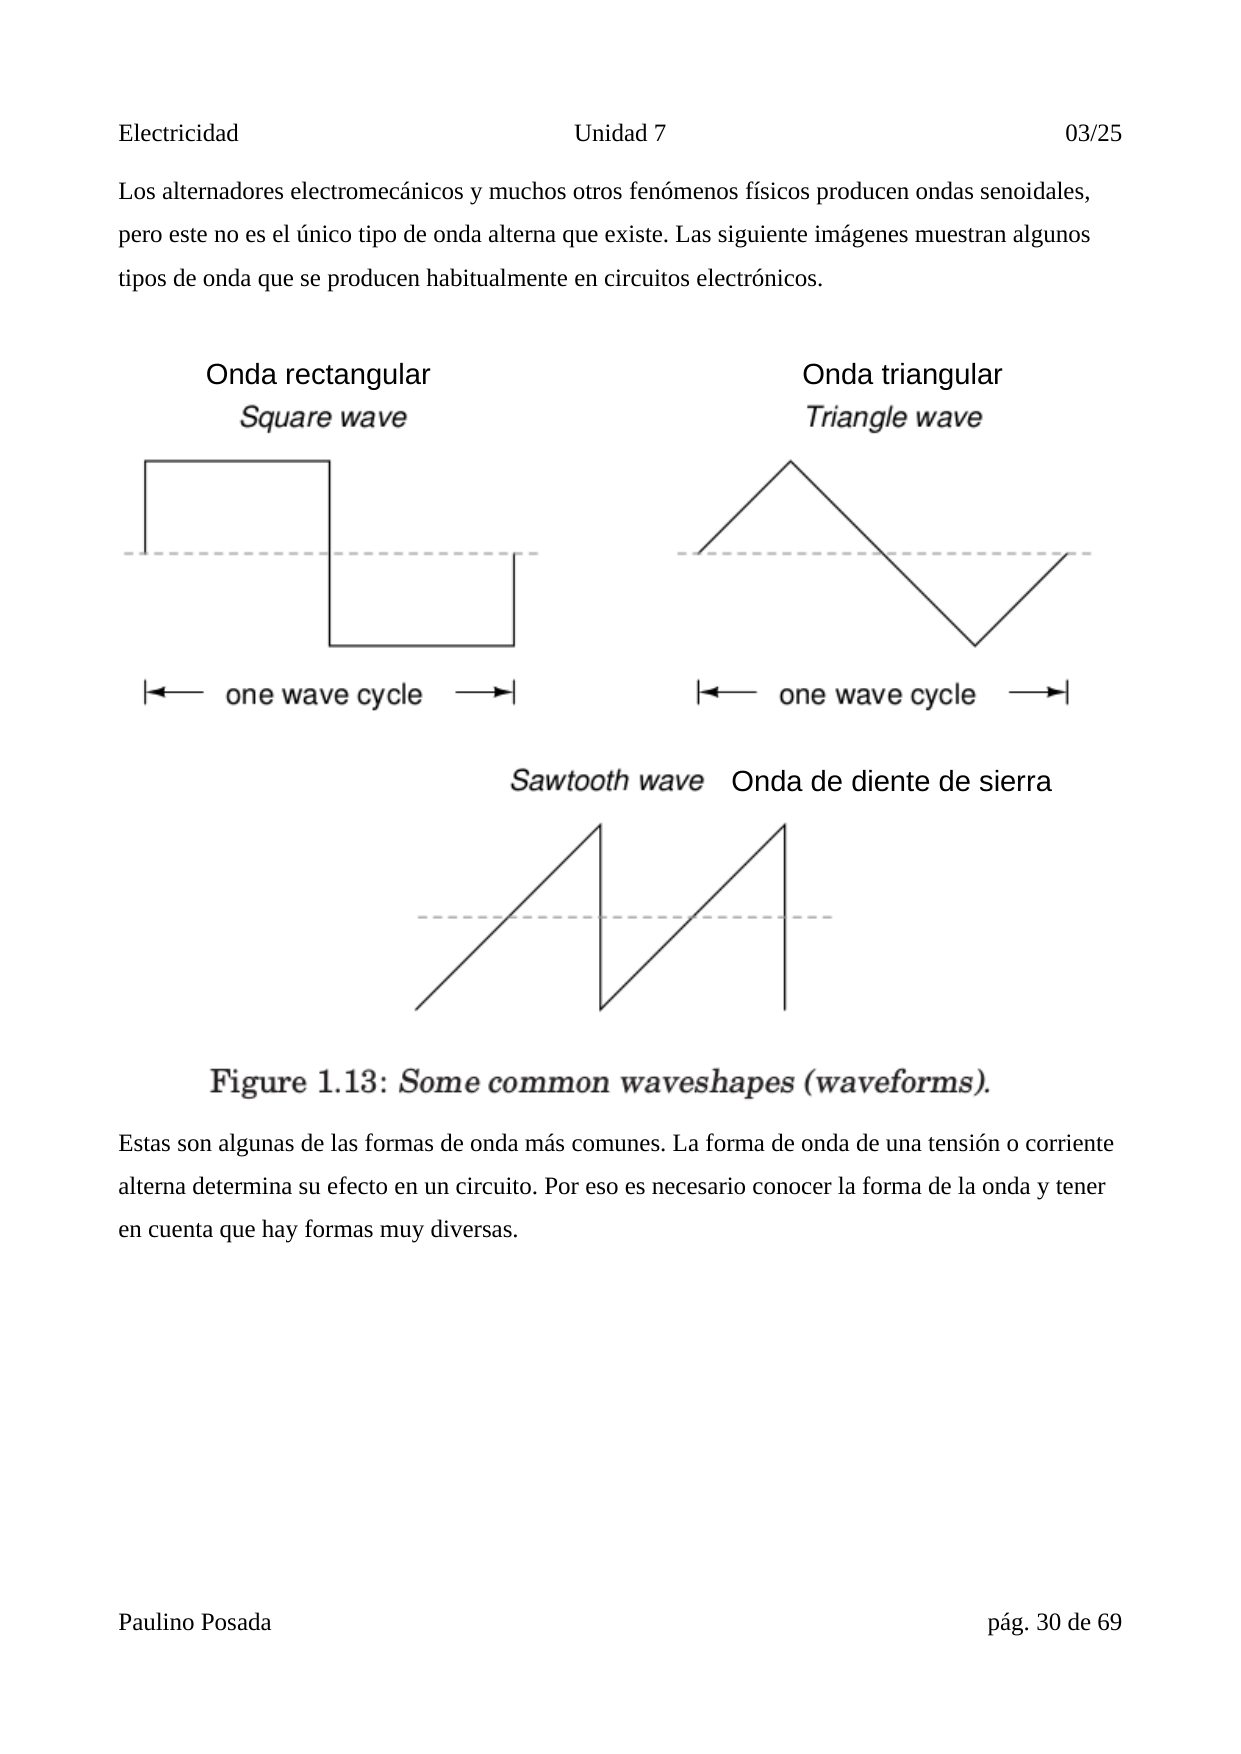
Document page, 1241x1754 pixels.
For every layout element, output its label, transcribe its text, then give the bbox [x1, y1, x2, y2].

picture [118, 380, 1114, 1113]
text Estas son algunas de las formas de onda más comunes. La forma de onda de una tensión o corriente alterna determina su efecto en un circuito. Por eso es necesario conocer la forma de la onda y tener en cuenta que hay formas muy diversas. [118, 1128, 1122, 1243]
text Los alternadores electromecánicos y muchos otros fenómenos físicos producen ondas senoidales, pero este no es el único tipo de onda alterna que existe. Las siguiente imágenes muestran algunos tipos de onda que se producen habitualmente en circuitos electrónicos. [118, 176, 1122, 291]
